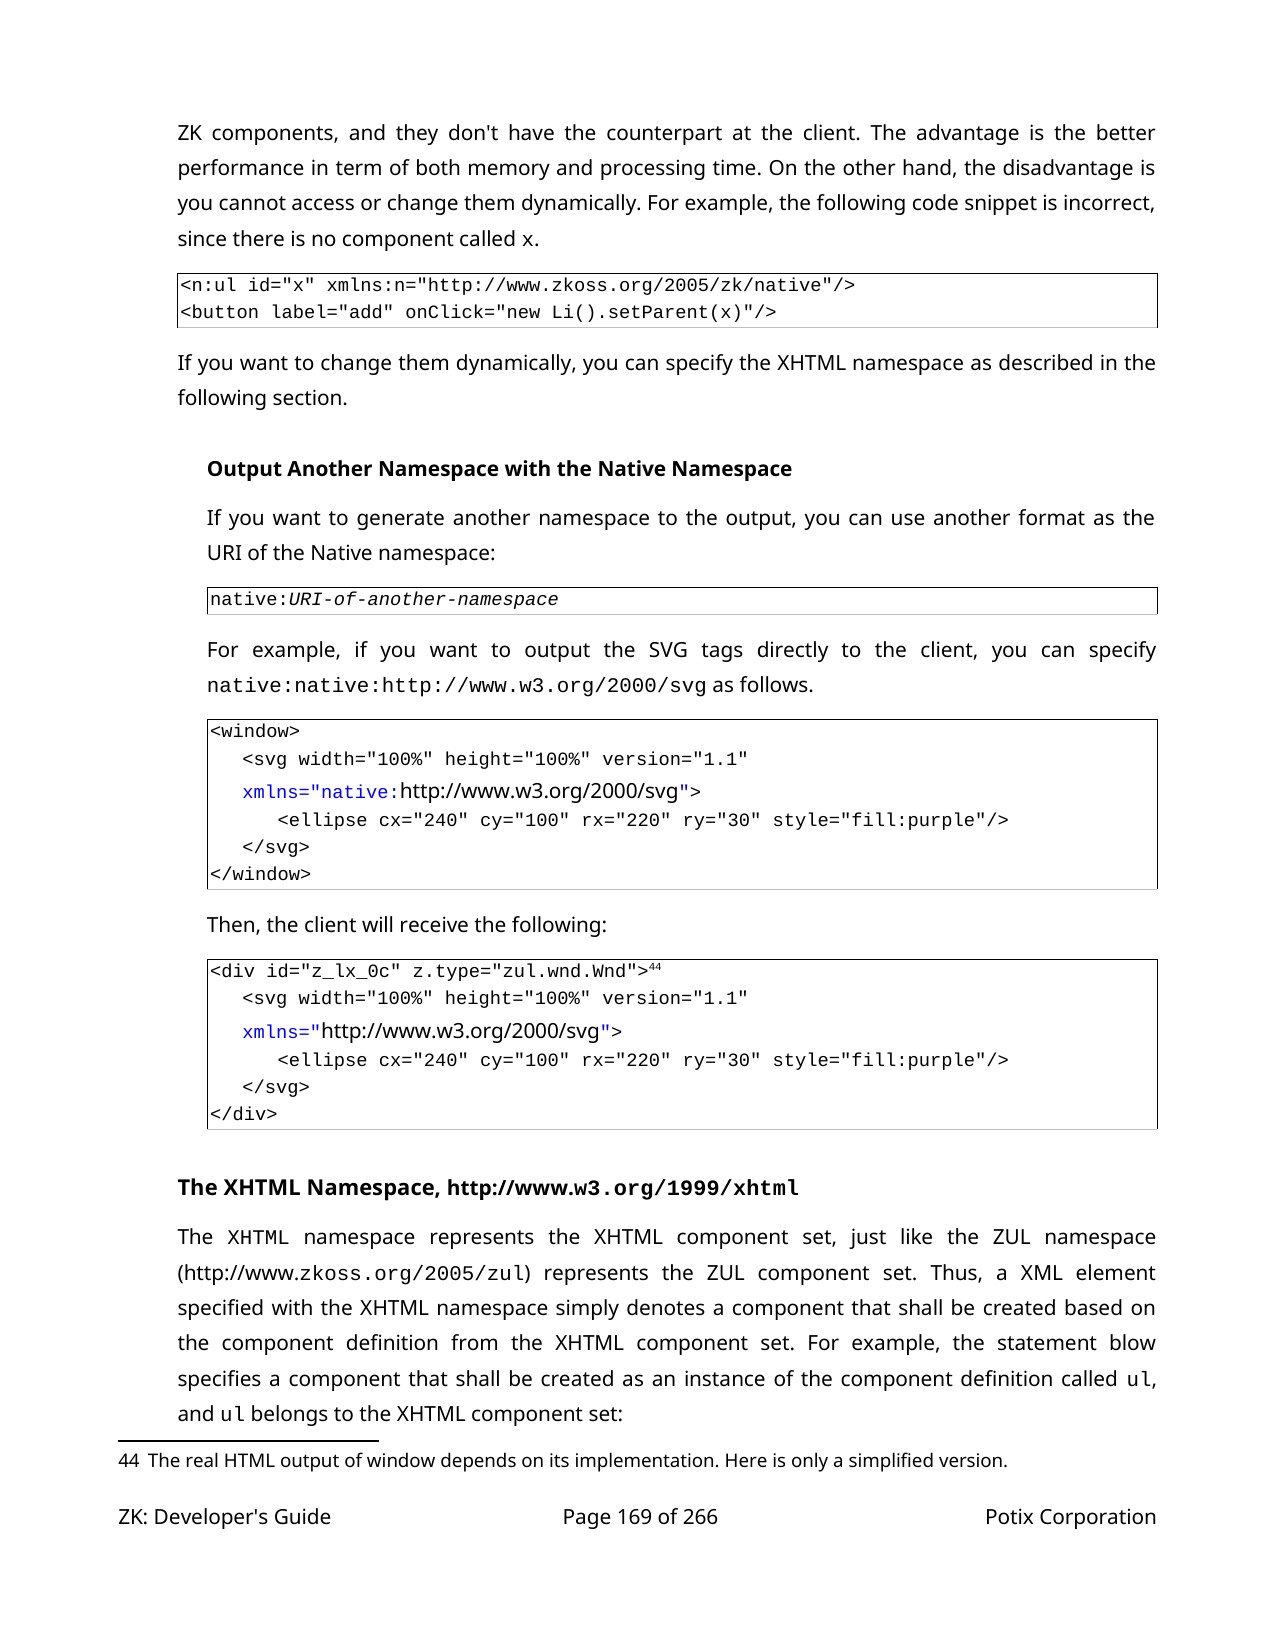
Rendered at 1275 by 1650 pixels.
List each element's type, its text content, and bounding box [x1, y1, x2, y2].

text The XHTML namespace represents the XHTML component set, just like the ZUL namespace (http://www.zkoss.org/2005/zul) represents the ZUL component set. Thus, a XML element specified with the XHTML namespace simply denotes a component that shall be created based on the component definition from the XHTML component set. For example, the statement blow specifies a component that shall be created as an instance of the component definition called ul, and ul belongs to the XHTML component set: [177, 1222, 1157, 1428]
text If you want to change them dynamically, you can specify the XHTML namespace as described in the following section. [177, 348, 1157, 411]
text native:URI-of-another-namespace [208, 588, 1157, 614]
text <div id="z_lx_0c" z.type="zul.wnd.Wnd"> [208, 960, 1157, 983]
text </div> [208, 1102, 1157, 1129]
text <window> [208, 720, 1157, 743]
text <ellipse cx="240" cy="100" rx="220" ry="30" style="fill:purple"/> [208, 1047, 1157, 1072]
text <n:ul id="x" xmlns:n="http://www.zkoss.org/2005/zk/native"/> [178, 274, 1157, 297]
text The real HTML output of window depends on its implementation. Here is only a simplified version. [118, 1447, 1157, 1473]
text <ellipse cx="240" cy="100" rx="220" ry="30" style="fill:purple"/> [208, 808, 1157, 832]
text <button label="add" onClick="new Li().setParent(x)"/> [178, 300, 1157, 327]
text If you want to generate another namespace to the output, you can use another format as the URI of the Native namespace: [207, 503, 1157, 566]
text Then, the client will receive the following: [207, 910, 1157, 938]
text </svg> [208, 835, 1157, 859]
text For example, if you want to output the SVG tags directly to the client, you can specify native:native:http://www.w3.org/2000/svg as follows. [207, 635, 1157, 698]
text </svg> [208, 1074, 1157, 1099]
text ZK components, and they don't have the counterpart at the client. The advantage is the better performance in term of both memory and processing time. On the other hand, the disadvantage is you cannot access or change them dynamically. For example, the following code snippet is incorrect, since there is no component called x. [177, 118, 1157, 252]
text <svg width="100%" height="100%" version="1.1" [208, 746, 1157, 771]
text <svg width="100%" height="100%" version="1.1" [208, 986, 1157, 1010]
text </window> [208, 862, 1157, 889]
text xmlns="native:http://www.w3.org/2000/svg"> [208, 773, 1157, 805]
text xmlns="http://www.w3.org/2000/svg"> [208, 1013, 1157, 1044]
subtitle The XHTML Namespace, http://www.w3.org/1999/xhtml [177, 1172, 1157, 1202]
subtitle Output Another Namespace with the Native Namespace [207, 454, 1157, 482]
